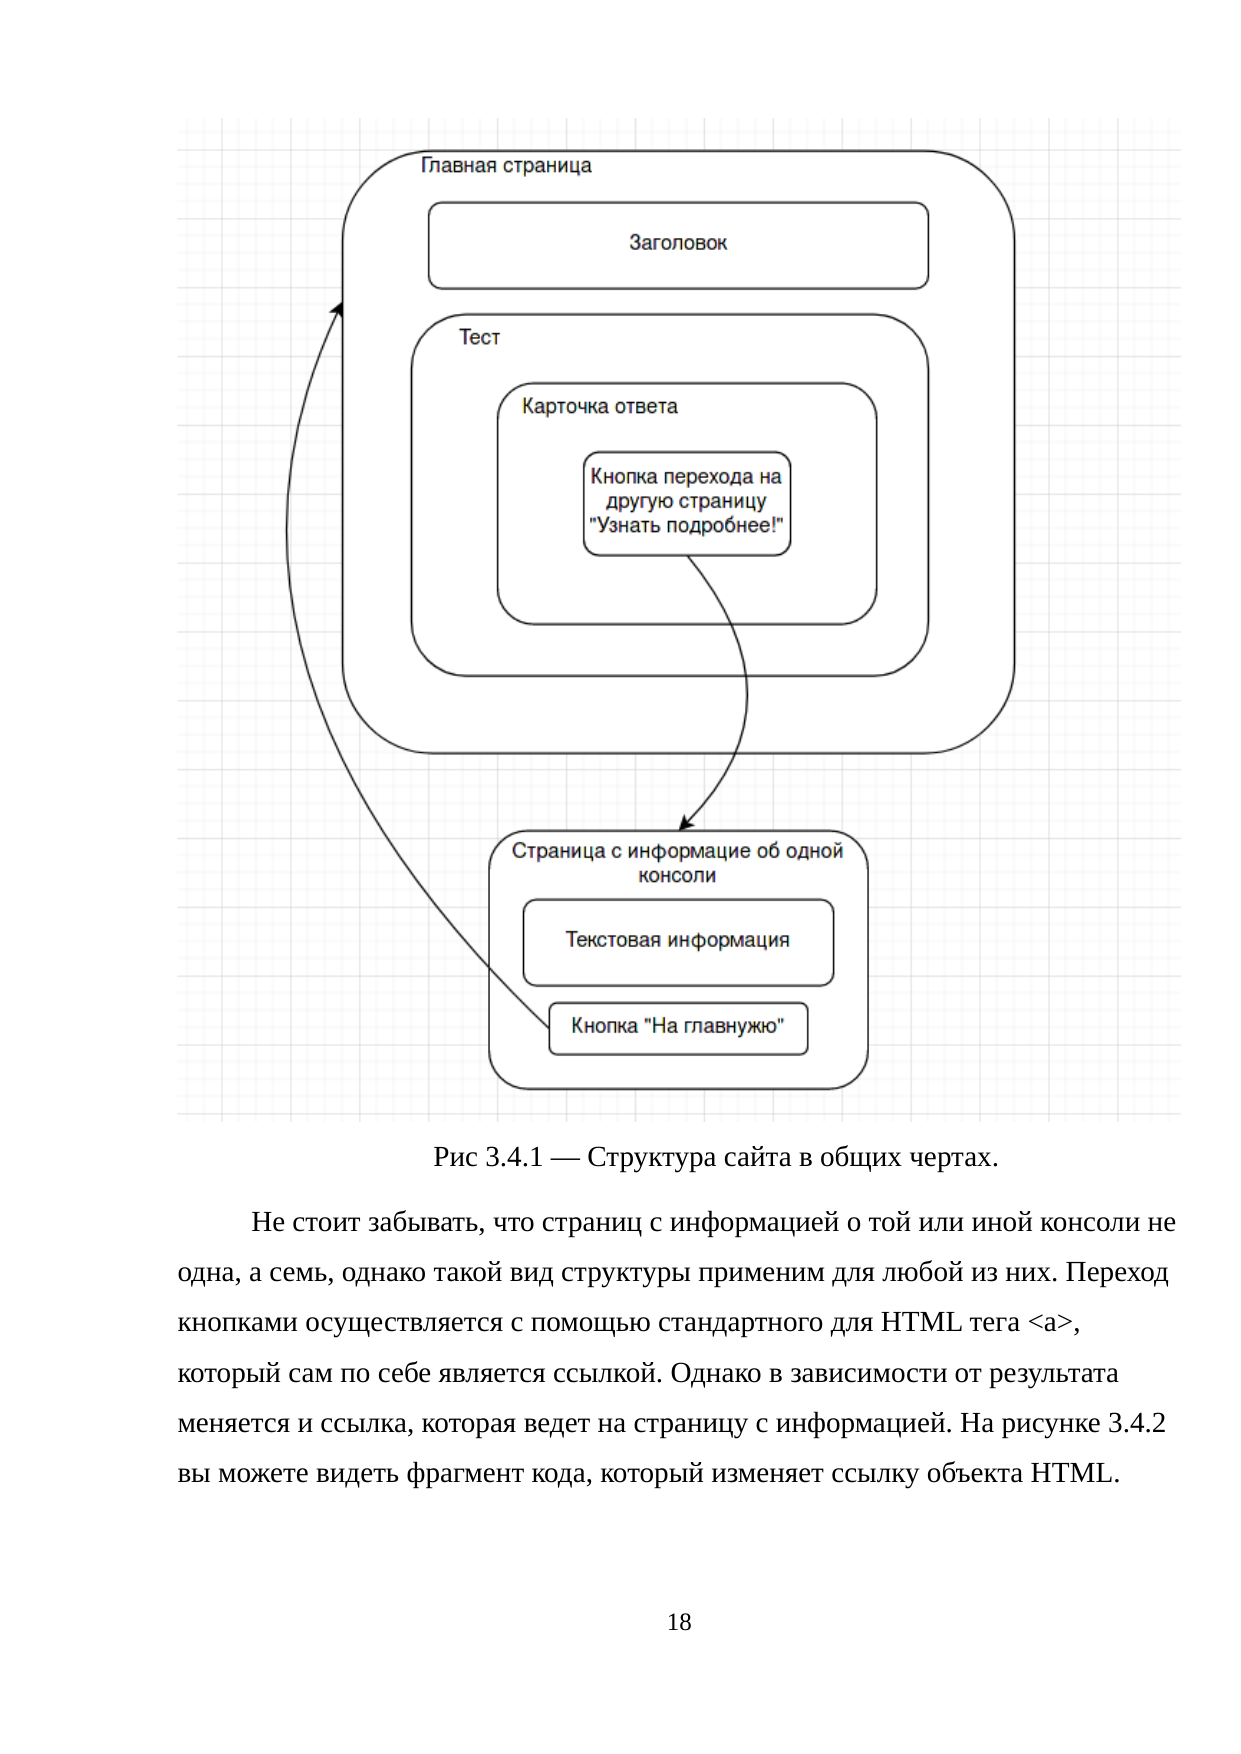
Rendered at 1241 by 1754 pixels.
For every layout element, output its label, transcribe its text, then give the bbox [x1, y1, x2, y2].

picture [177, 118, 1182, 1122]
text Не стоит забывать, что страниц с информацией о той или иной консоли не одна, а семь, однако такой вид структуры применим для любой из них. Переход кнопками осуществляется с помощью стандартного для HTML тега <a>, который сам по себе является ссылкой. Однако в зависимости от результата меняется и ссылка, которая ведет на страницу с информацией. На рисунке 3.4.2 вы можете видеть фрагмент кода, который изменяет ссылку объекта HTML. [177, 1204, 1181, 1489]
text Рис 3.4.1 — Структура сайта в общих чертах. [177, 1122, 1181, 1172]
